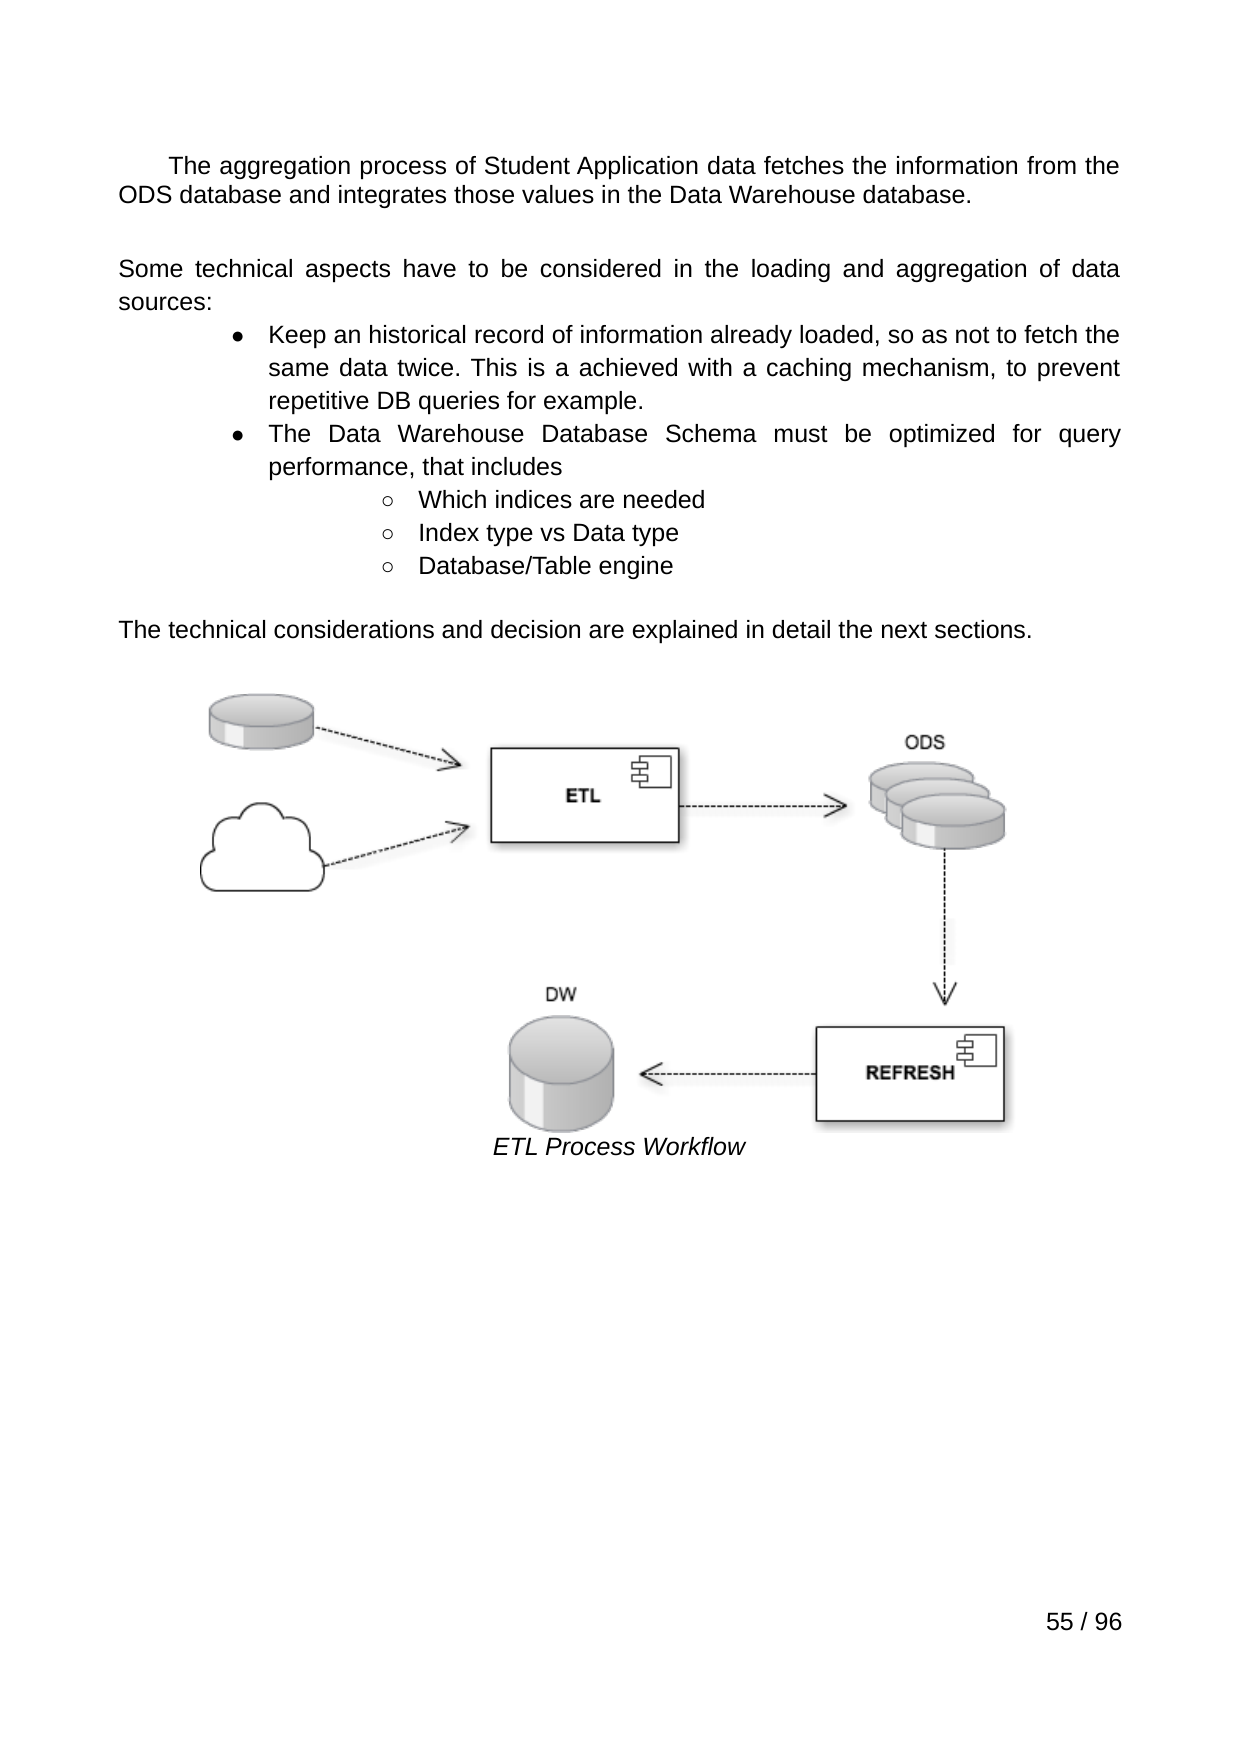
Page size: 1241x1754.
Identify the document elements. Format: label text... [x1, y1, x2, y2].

text Some technical aspects have to be considered in the loading and aggregation of data sources: [118, 254, 1122, 316]
list Which indices are needed [381, 485, 1122, 514]
text ETL Process Workflow [200, 1133, 1040, 1161]
list The Data Warehouse Database Schema must be optimized for query performance, that includes [231, 419, 1122, 481]
picture [200, 693, 1041, 1133]
text The aggregation process of Student Application data fetches the information from the ODS database and integrates those values in the Data Warehouse database. [118, 151, 1122, 209]
list Index type vs Data type [381, 518, 1122, 547]
text The technical considerations and decision are explained in detail the next sections. [118, 614, 1122, 643]
list Database/Table engine [381, 551, 1122, 580]
list Keep an historical record of information already loaded, so as not to fetch the same data twice. This is a achieved with a caching mechanism, to prevent repetitive DB queries for example. [231, 320, 1122, 415]
